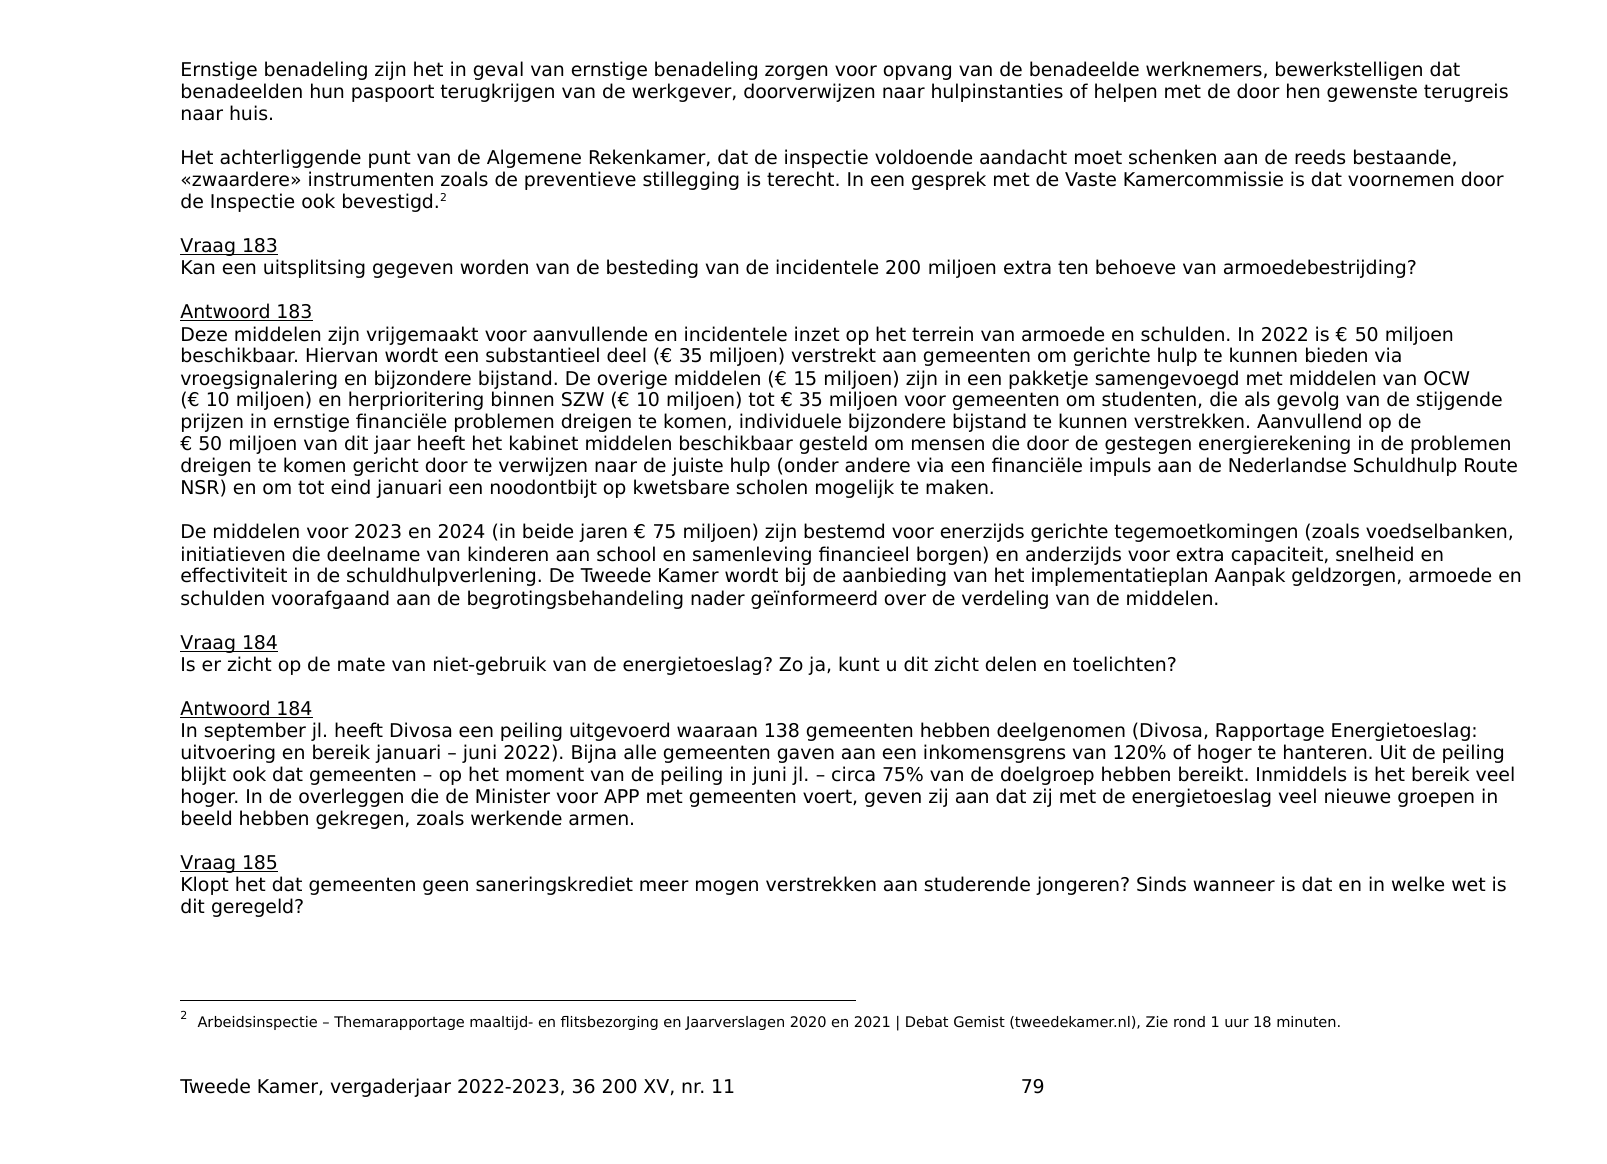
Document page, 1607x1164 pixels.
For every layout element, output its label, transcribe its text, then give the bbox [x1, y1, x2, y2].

subtitle Vraag 184 [180, 632, 1529, 653]
text Arbeidsinspectie – Themarapportage maaltijd- en flitsbezorging en Jaarverslagen 2020 en 2021 | Debat Gemist (tweedekamer.nl), Zie rond 1 uur 18 minuten. [180, 1009, 1529, 1031]
subtitle Antwoord 184 [180, 698, 1529, 720]
text De middelen voor 2023 en 2024 (in beide jaren € 75 miljoen) zijn bestemd voor enerzijds gerichte tegemoetkomingen (zoals voedselbanken, initiatieven die deelname van kinderen aan school en samenleving financieel borgen) en anderzijds voor extra capaciteit, snelheid en effectiviteit in de schuldhulpverlening. De Tweede Kamer wordt bij de aanbieding van het implementatieplan Aanpak geldzorgen, armoede en schulden voorafgaand aan de begrotingsbehandeling nader geïnformeerd over de verdeling van de middelen. [180, 521, 1529, 609]
text Kan een uitsplitsing gegeven worden van de besteding van de incidentele 200 miljoen extra ten behoeve van armoedebestrijding? [180, 257, 1529, 279]
text Deze middelen zijn vrijgemaakt voor aanvullende en incidentele inzet op het terrein van armoede en schulden. In 2022 is € 50 miljoen beschikbaar. Hiervan wordt een substantieel deel (€ 35 miljoen) verstrekt aan gemeenten om gerichte hulp te kunnen bieden via vroegsignalering en bijzondere bijstand. De overige middelen (€ 15 miljoen) zijn in een pakketje samengevoegd met middelen van OCW (€ 10 miljoen) en herprioritering binnen SZW (€ 10 miljoen) tot € 35 miljoen voor gemeenten om studenten, die als gevolg van de stijgende prijzen in ernstige financiële problemen dreigen te komen, individuele bijzondere bijstand te kunnen verstrekken. Aanvullend op de € 50 miljoen van dit jaar heeft het kabinet middelen beschikbaar gesteld om mensen die door de gestegen energierekening in de problemen dreigen te komen gericht door te verwijzen naar de juiste hulp (onder andere via een financiële impuls aan de Nederlandse Schuldhulp Route NSR) en om tot eind januari een noodontbijt op kwetsbare scholen mogelijk te maken. [180, 323, 1529, 499]
text Klopt het dat gemeenten geen saneringskrediet meer mogen verstrekken aan studerende jongeren? Sinds wanneer is dat en in welke wet is dit geregeld? [180, 874, 1529, 918]
subtitle Vraag 185 [180, 852, 1529, 874]
text Het achterliggende punt van de Algemene Rekenkamer, dat de inspectie voldoende aandacht moet schenken aan de reeds bestaande, «zwaardere» instrumenten zoals de preventieve stillegging is terecht. In een gesprek met de Vaste Kamercommissie is dat voornemen door de Inspectie ook bevestigd. [180, 147, 1529, 213]
text Ernstige benadeling zijn het in geval van ernstige benadeling zorgen voor opvang van de benadeelde werknemers, bewerkstelligen dat benadeelden hun paspoort terugkrijgen van de werkgever, doorverwijzen naar hulpinstanties of helpen met de door hen gewenste terugreis naar huis. [180, 59, 1529, 125]
text In september jl. heeft Divosa een peiling uitgevoerd waaraan 138 gemeenten hebben deelgenomen (Divosa, Rapportage Energietoeslag: uitvoering en bereik januari – juni 2022). Bijna alle gemeenten gaven aan een inkomensgrens van 120% of hoger te hanteren. Uit de peiling blijkt ook dat gemeenten – op het moment van de peiling in juni jl. – circa 75% van de doelgroep hebben bereikt. Inmiddels is het bereik veel hoger. In de overleggen die de Minister voor APP met gemeenten voert, geven zij aan dat zij met de energietoeslag veel nieuwe groepen in beeld hebben gekregen, zoals werkende armen. [180, 720, 1529, 829]
text Is er zicht op de mate van niet-gebruik van de energietoeslag? Zo ja, kunt u dit zicht delen en toelichten? [180, 653, 1529, 676]
subtitle Antwoord 183 [180, 301, 1529, 323]
subtitle Vraag 183 [180, 235, 1529, 257]
